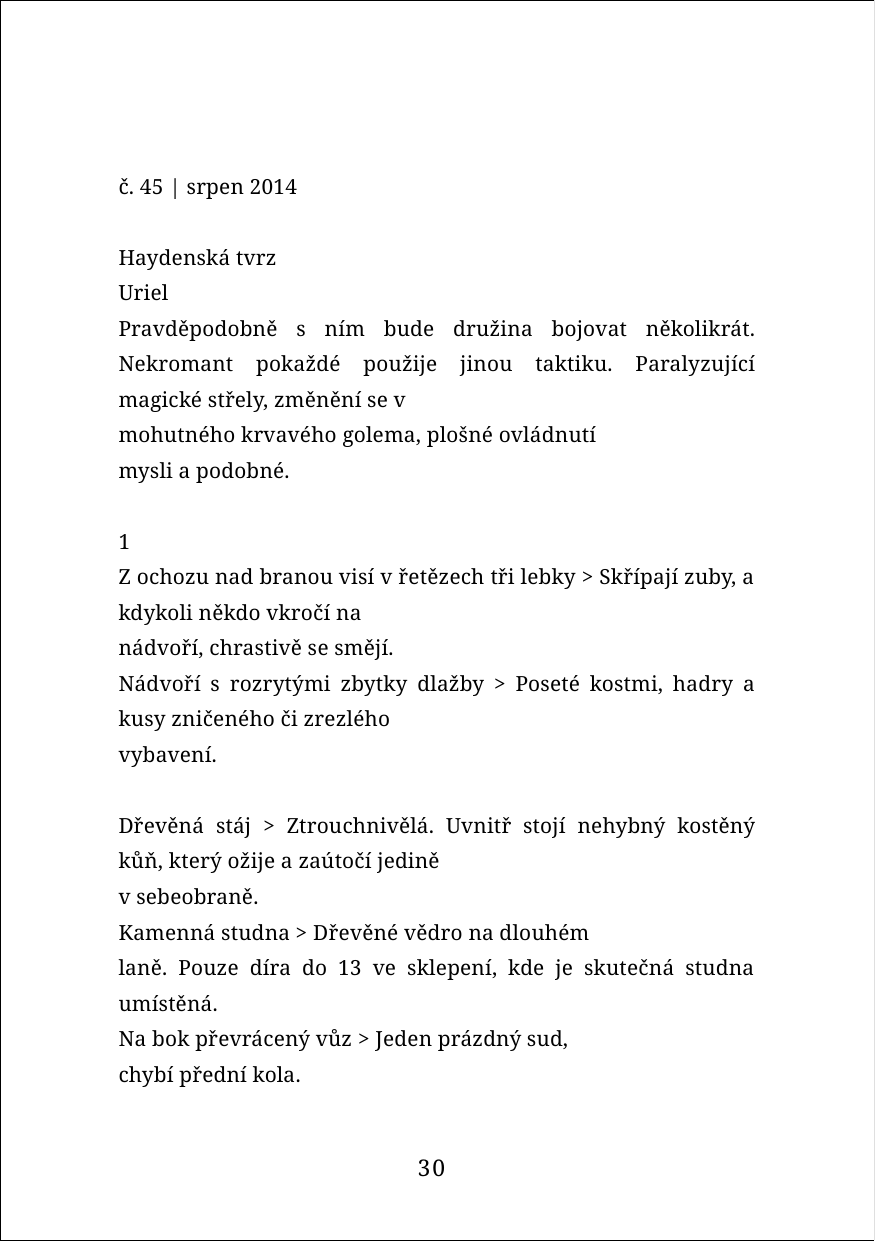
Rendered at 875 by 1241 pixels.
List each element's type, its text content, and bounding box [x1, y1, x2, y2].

text č. 45 | srpen 2014 Haydenská tvrz Uriel Pravděpodobně s ním bude družina bojovat několikrát. Nekromant pokaždé použije jinou taktiku. Paralyzující magické střely, změnění se v mohutného krvavého golema, plošné ovládnutí mysli a podobné. 1 Z ochozu nad branou visí v řetězech tři lebky > Skřípají zuby, a kdykoli někdo vkročí na nádvoří, chrastivě se smějí. Nádvoří s rozrytými zbytky dlažby > Poseté kostmi, hadry a kusy zničeného či zrezlého vybavení. Dřevěná stáj > Ztrouchnivělá. Uvnitř stojí nehybný kostěný kůň, který ožije a zaútočí jedině v sebeobraně. Kamenná studna > Dřevěné vědro na dlouhém laně. Pouze díra do 13 ve sklepení, kde je skutečná studna umístěná. Na bok převrácený vůz > Jeden prázdný sud, chybí přední kola. [118, 172, 756, 1088]
